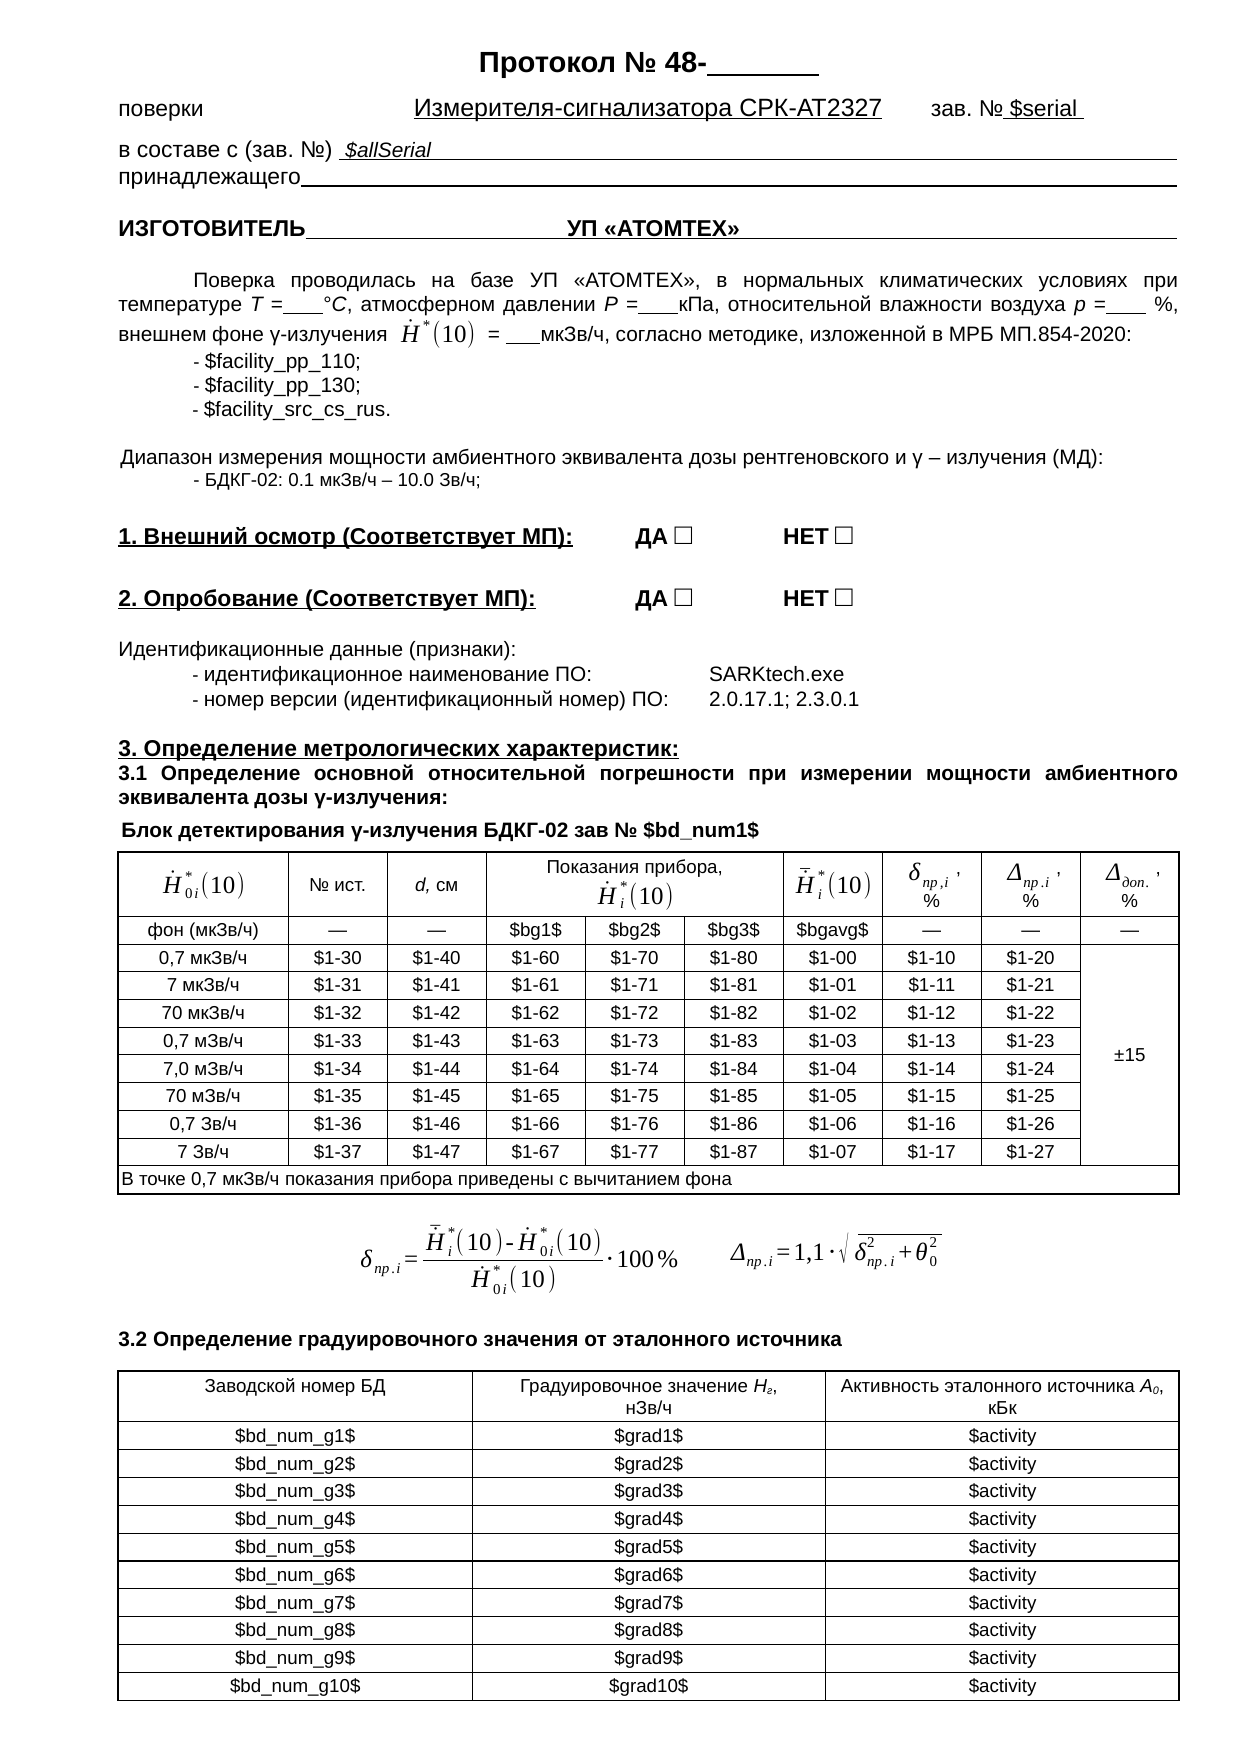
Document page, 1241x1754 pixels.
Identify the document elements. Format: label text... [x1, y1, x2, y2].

table_cell $1-17 [883, 1139, 981, 1165]
table_cell $1-46 [388, 1111, 486, 1137]
table_cell $1-42 [388, 1000, 486, 1027]
text в составе с (зав. №) $allSerial [118, 136, 1179, 163]
table_cell $1-36 [289, 1111, 387, 1137]
table_cell $1-43 [388, 1028, 486, 1054]
table_cell — [982, 917, 1080, 943]
table_cell В точке 0,7 мкЗв/ч показания прибора приведены с вычитанием фона [119, 1166, 1178, 1193]
table_cell $1-67 [487, 1139, 585, 1165]
table_header $activity [826, 1645, 1178, 1672]
table_header - $facility_src_cs_rus. [118, 397, 1179, 421]
table_header $grad5$ [473, 1534, 825, 1560]
table_cell $1-72 [586, 1000, 684, 1027]
text ИЗГОТОВИТЕЛЬ УП «АТОМТЕХ» [118, 215, 1179, 242]
table_cell $1-33 [289, 1028, 387, 1054]
table_cell 70 мЗв/ч [119, 1083, 288, 1110]
text - номер версии (идентификационный номер) ПО: 2.0.17.1; 2.3.0.1 [118, 687, 1179, 711]
table_cell № ист. [289, 853, 387, 916]
table_cell $1-05 [784, 1083, 882, 1110]
table_header Активность эталонного источника А0, кБк [826, 1372, 1178, 1421]
table_cell $1-35 [289, 1083, 387, 1110]
table_cell $1-06 [784, 1111, 882, 1137]
table_cell $1-63 [487, 1028, 585, 1054]
table_header $activity [826, 1589, 1178, 1616]
table_cell $1-01 [784, 972, 882, 999]
table_header $grad4$ [473, 1506, 825, 1533]
table_cell $1-10 [883, 945, 981, 971]
table_cell [119, 853, 288, 916]
text Идентификационные данные (признаки): [118, 636, 1179, 660]
table_cell $1-84 [685, 1055, 783, 1082]
table_cell $bg2$ [586, 917, 684, 943]
table_header $grad2$ [473, 1450, 825, 1477]
table_header $bd_num_g3$ [119, 1478, 472, 1505]
table_cell 7 мкЗв/ч [119, 972, 288, 999]
table_cell 0,7 Зв/ч [119, 1111, 288, 1137]
table_cell $1-75 [586, 1083, 684, 1110]
text 2. Опробование (Соответствует МП): ДА □ НЕТ □ [118, 579, 1179, 612]
table_header $grad6$ [473, 1562, 825, 1588]
table_cell $1-21 [982, 972, 1080, 999]
table_header $bd_num_g10$ [119, 1673, 472, 1699]
table_cell $1-31 [289, 972, 387, 999]
table_cell $1-66 [487, 1111, 585, 1137]
table_cell $1-12 [883, 1000, 981, 1027]
table_header $activity [826, 1422, 1178, 1449]
table_header Градуировочное значение Нг, нЗв/ч [473, 1372, 825, 1421]
table_header $grad10$ [473, 1673, 825, 1699]
table_cell $1-65 [487, 1083, 585, 1110]
table_cell $1-60 [487, 945, 585, 971]
table_cell $1-71 [586, 972, 684, 999]
table_cell $1-26 [982, 1111, 1080, 1137]
table_header $activity [826, 1673, 1178, 1699]
table_cell $1-73 [586, 1028, 684, 1054]
table_cell $1-37 [289, 1139, 387, 1165]
table_header $bd_num_g9$ [119, 1645, 472, 1672]
table_header $grad1$ [473, 1422, 825, 1449]
table_cell $1-30 [289, 945, 387, 971]
table_cell $1-76 [586, 1111, 684, 1137]
table_cell d, см [388, 853, 486, 916]
table_cell , % [1081, 853, 1178, 916]
table_cell ±15 [1081, 945, 1178, 1165]
table_cell , % [883, 853, 981, 916]
table_cell $1-25 [982, 1083, 1080, 1110]
table_header $grad9$ [473, 1645, 825, 1672]
table_cell $1-24 [982, 1055, 1080, 1082]
table_cell [784, 853, 882, 916]
table_cell $1-44 [388, 1055, 486, 1082]
table_header Блок детектирования γ-излучения БДКГ-02 зав № $bd_num1$ [118, 809, 1179, 851]
text Диапазон измерения мощности амбиентного эквивалента дозы рентгеновского и γ – излучения (МД): [120, 445, 1173, 469]
table_cell $1-77 [586, 1139, 684, 1165]
text принадлежащего [118, 163, 1179, 189]
table_cell $1-85 [685, 1083, 783, 1110]
table_cell 0,7 мкЗв/ч [119, 945, 288, 971]
table_cell $1-40 [388, 945, 486, 971]
table_cell Показания прибора, [487, 853, 783, 916]
text - идентификационное наименование ПО: SARKtech.exe [118, 660, 1179, 687]
table_cell $1-83 [685, 1028, 783, 1054]
text - $facility_pp_130; [118, 373, 1179, 397]
table_cell $1-62 [487, 1000, 585, 1027]
table_cell 7,0 мЗв/ч [119, 1055, 288, 1082]
table_cell $1-27 [982, 1139, 1080, 1165]
table_header $activity [826, 1506, 1178, 1533]
table_cell 7 Зв/ч [119, 1139, 288, 1165]
table_cell — [289, 917, 387, 943]
table_cell $1-70 [586, 945, 684, 971]
table_cell $1-02 [784, 1000, 882, 1027]
table_cell $1-61 [487, 972, 585, 999]
text - БДКГ-02: 0.1 мкЗв/ч – 10.0 Зв/ч; [118, 469, 1179, 490]
table_cell 70 мкЗв/ч [119, 1000, 288, 1027]
text 1. Внешний осмотр (Соответствует МП): ДА □ НЕТ □ [118, 517, 1179, 550]
table_header $activity [826, 1450, 1178, 1477]
table_cell $1-74 [586, 1055, 684, 1082]
table_cell 0,7 мЗв/ч [119, 1028, 288, 1054]
table_cell $1-13 [883, 1028, 981, 1054]
text 3. Определение метрологических характеристик: [118, 735, 1179, 761]
table_cell — [1081, 917, 1178, 943]
table_cell $1-04 [784, 1055, 882, 1082]
text поверки Измерителя-сигнализатора СРК-АТ2327 зав. № $serial [118, 93, 1179, 122]
table_cell фон (мкЗв/ч) [119, 917, 288, 943]
table_cell $1-87 [685, 1139, 783, 1165]
table_cell $1-47 [388, 1139, 486, 1165]
table_cell $1-20 [982, 945, 1080, 971]
text - $facility_pp_110; [118, 349, 1179, 373]
table_cell $1-81 [685, 972, 783, 999]
table_cell $1-07 [784, 1139, 882, 1165]
table_cell $1-22 [982, 1000, 1080, 1027]
table_header Заводской номер БД [119, 1372, 472, 1421]
table_cell $1-45 [388, 1083, 486, 1110]
table_cell $1-80 [685, 945, 783, 971]
table_header 3.2 Определение градуировочного значения от эталонного источника [118, 1326, 1179, 1350]
table_cell $1-15 [883, 1083, 981, 1110]
table_cell $1-41 [388, 972, 486, 999]
table_header $bd_num_g6$ [119, 1562, 472, 1588]
table_cell — [883, 917, 981, 943]
text Поверка проводилась на базе УП «АТОМТЕХ», в нормальных климатических условиях при температуре Т = °С, атмосферном давлении Р = кПа, относительной влажности воздуха р = %, внешнем фоне γ-излучения = мкЗв/ч, согласно методике, изложенной в МРБ МП.854-2020: [118, 268, 1179, 349]
table_header $bd_num_g7$ [119, 1589, 472, 1616]
table_header $bd_num_g8$ [119, 1617, 472, 1644]
table_header $activity [826, 1617, 1178, 1644]
table_cell — [388, 917, 486, 943]
table_cell $1-32 [289, 1000, 387, 1027]
table_cell $1-23 [982, 1028, 1080, 1054]
table_header $bd_num_g1$ [119, 1422, 472, 1449]
table_header $grad8$ [473, 1617, 825, 1644]
table_cell $bgavg$ [784, 917, 882, 943]
table_cell $1-16 [883, 1111, 981, 1137]
table_header $bd_num_g5$ [119, 1534, 472, 1560]
table_header $grad7$ [473, 1589, 825, 1616]
table_cell $1-86 [685, 1111, 783, 1137]
table_cell $1-11 [883, 972, 981, 999]
table_header $grad3$ [473, 1478, 825, 1505]
table_cell $1-34 [289, 1055, 387, 1082]
table_cell $bg1$ [487, 917, 585, 943]
table_cell $1-82 [685, 1000, 783, 1027]
table_header $activity [826, 1562, 1178, 1588]
table_cell , % [982, 853, 1080, 916]
table_cell $bg3$ [685, 917, 783, 943]
table_cell $1-00 [784, 945, 882, 971]
text 3.1 Определение основной относительной погрешности при измерении мощности амбиентного эквивалента дозы γ-излучения: [118, 761, 1179, 809]
table_cell $1-64 [487, 1055, 585, 1082]
text Протокол № 48- [88, 45, 1179, 79]
table_header $bd_num_g2$ [119, 1450, 472, 1477]
table_cell $1-03 [784, 1028, 882, 1054]
table_cell $1-14 [883, 1055, 981, 1082]
table_header $bd_num_g4$ [119, 1506, 472, 1533]
table_header $activity [826, 1478, 1178, 1505]
table_header $activity [826, 1534, 1178, 1560]
